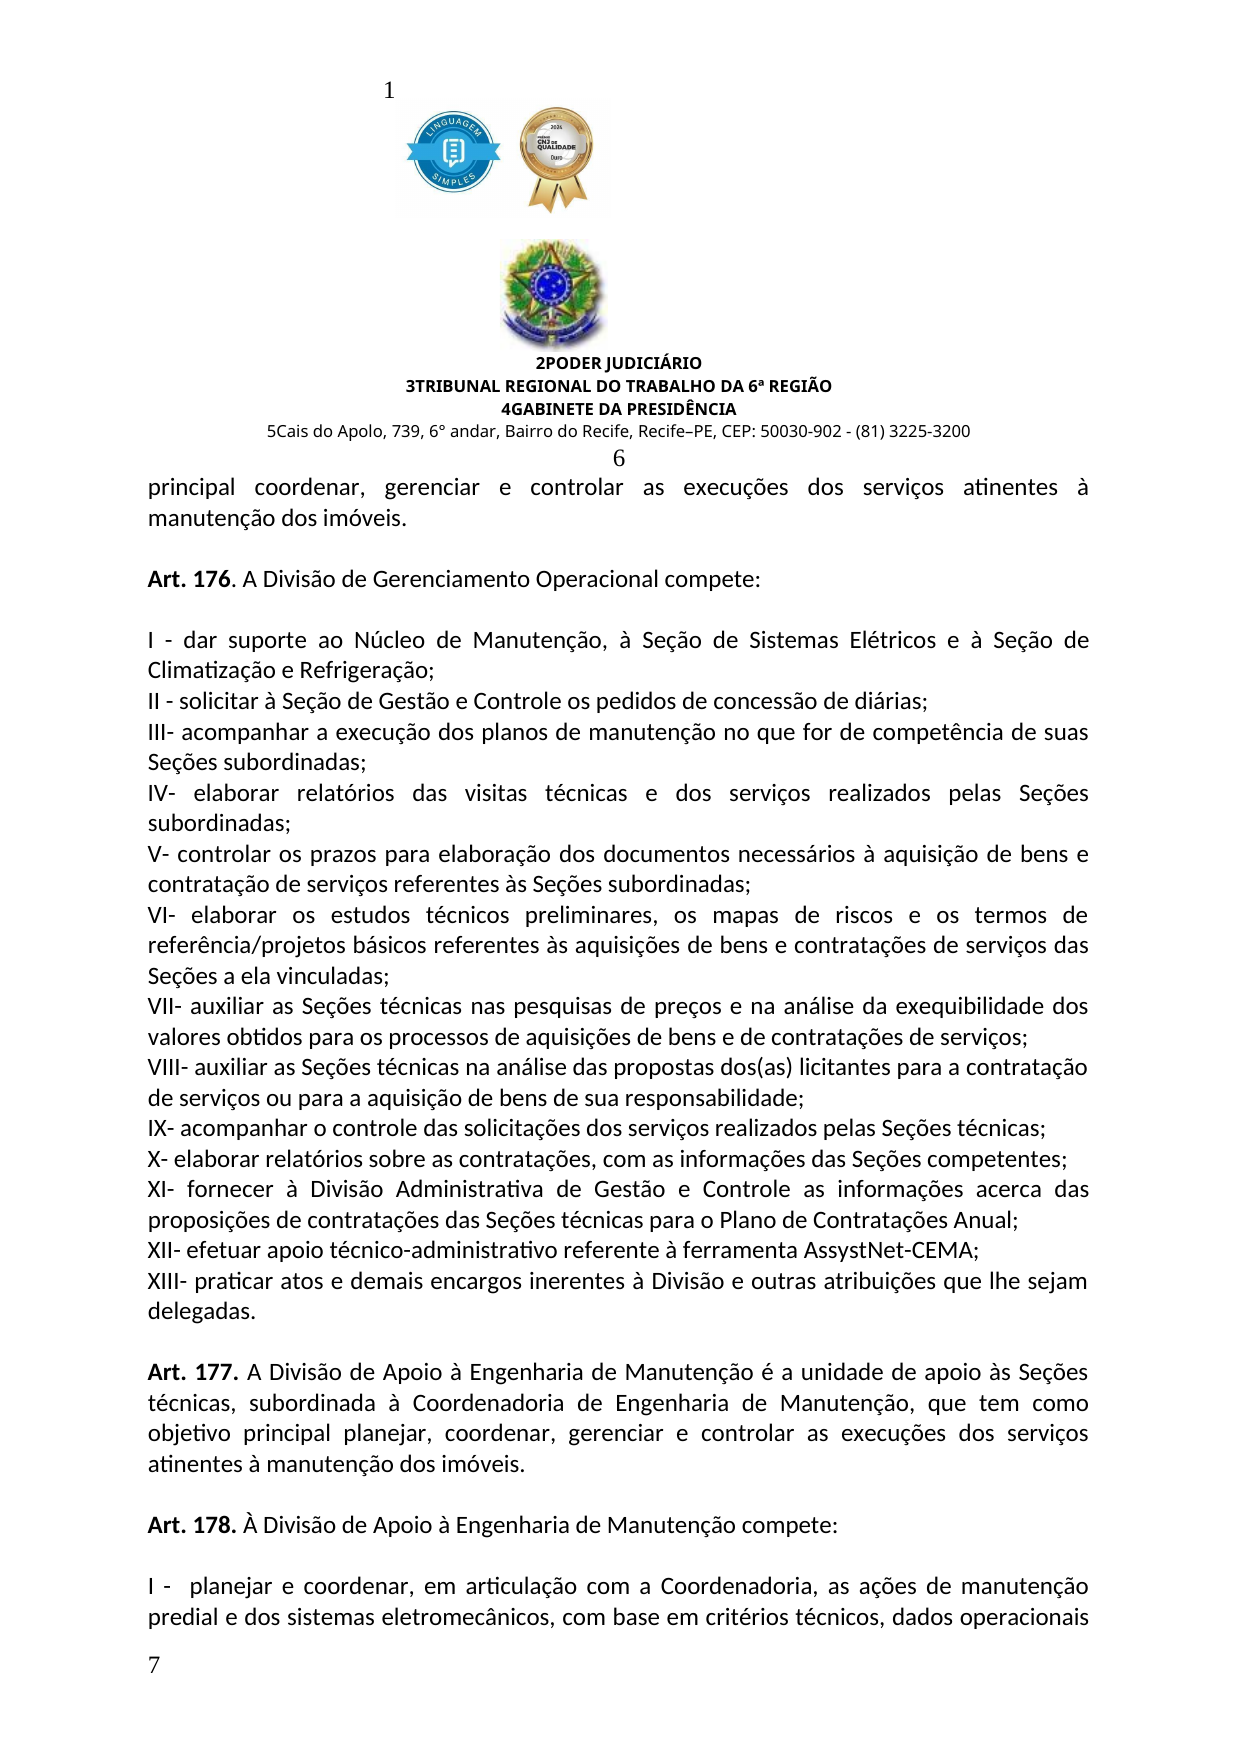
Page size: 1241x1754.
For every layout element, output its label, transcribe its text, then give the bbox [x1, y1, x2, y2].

text IV- elaborar relatórios das visitas técnicas e dos serviços realizados pelas Seções subordinadas; [147, 777, 1090, 838]
text Art. 176. A Divisão de Gerenciamento Operacional compete: [147, 563, 1090, 593]
text X- elaborar relatórios sobre as contratações, com as informações das Seções competentes; [147, 1143, 1090, 1173]
text VI- elaborar os estudos técnicos preliminares, os mapas de riscos e os termos de referência/projetos básicos referentes às aquisições de bens e contratações de serviços das Seções a ela vinculadas; [147, 899, 1090, 990]
text principal coordenar, gerenciar e controlar as execuções dos serviços atinentes à manutenção dos imóveis. [147, 471, 1090, 532]
text VIII- auxiliar as Seções técnicas na análise das propostas dos(as) licitantes para a contratação de serviços ou para a aquisição de bens de sua responsabilidade; [147, 1051, 1090, 1112]
text III- acompanhar a execução dos planos de manutenção no que for de competência de suas Seções subordinadas; [147, 716, 1090, 777]
text V- controlar os prazos para elaboração dos documentos necessários à aquisição de bens e contratação de serviços referentes às Seções subordinadas; [147, 838, 1090, 899]
text Art. 177. A Divisão de Apoio à Engenharia de Manutenção é a unidade de apoio às Seções técnicas, subordinada à Coordenadoria de Engenharia de Manutenção, que tem como objetivo principal planejar, coordenar, gerenciar e controlar as execuções dos serviços atinentes à manutenção dos imóveis. [147, 1357, 1090, 1479]
text I - dar suporte ao Núcleo de Manutenção, à Seção de Sistemas Elétricos e à Seção de Climatização e Refrigeração; [147, 624, 1090, 685]
text VII- auxiliar as Seções técnicas nas pesquisas de preços e na análise da exequibilidade dos valores obtidos para os processos de aquisições de bens e de contratações de serviços; [147, 990, 1090, 1051]
text I - planejar e coordenar, em articulação com a Coordenadoria, as ações de manutenção predial e dos sistemas eletromecânicos, com base em critérios técnicos, dados operacionais [148, 1570, 1090, 1631]
text Art. 178. À Divisão de Apoio à Engenharia de Manutenção compete: [147, 1509, 1090, 1540]
text II - solicitar à Seção de Gestão e Controle os pedidos de concessão de diárias; [147, 685, 1090, 716]
text IX- acompanhar o controle das solicitações dos serviços realizados pelas Seções técnicas; [147, 1112, 1090, 1143]
text XII- efetuar apoio técnico-administrativo referente à ferramenta AssystNet-CEMA; [147, 1234, 1090, 1265]
text XI- fornecer à Divisão Administrativa de Gestão e Controle as informações acerca das proposições de contratações das Seções técnicas para o Plano de Contratações Anual; [147, 1173, 1090, 1234]
text XIII- praticar atos e demais encargos inerentes à Divisão e outras atribuições que lhe sejam delegadas. [147, 1265, 1090, 1326]
